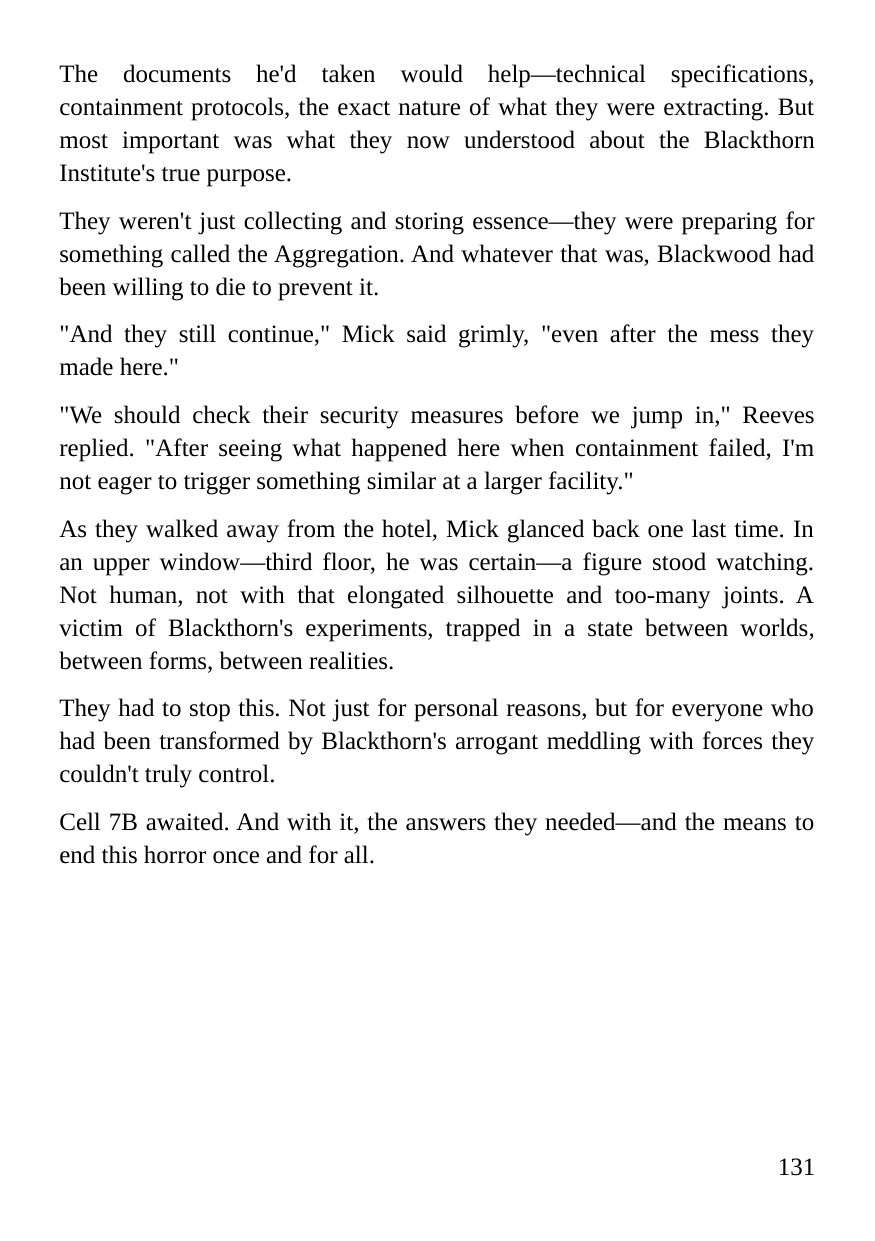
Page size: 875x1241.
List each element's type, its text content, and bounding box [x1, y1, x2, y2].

text "And they still continue," Mick said grimly, "even after the mess they made here." [59, 319, 815, 381]
text "We should check their security measures before we jump in," Reeves replied. "After seeing what happened here when containment failed, I'm not eager to trigger something similar at a larger facility." [59, 400, 815, 495]
text As they walked away from the hotel, Mick glanced back one last time. In an upper window—third floor, he was certain—a figure stood watching. Not human, not with that elongated silhouette and too-many joints. A victim of Blackthorn's experiments, trapped in a state between worlds, between forms, between realities. [59, 514, 815, 674]
text They had to stop this. Not just for personal reasons, but for everyone who had been transformed by Blackthorn's arrogant meddling with forces they couldn't truly control. [59, 693, 815, 788]
text Cell 7B awaited. And with it, the answers they needed—and the means to end this horror once and for all. [59, 807, 815, 869]
text The documents he'd taken would help—technical specifications, containment protocols, the exact nature of what they were extracting. But most important was what they now understood about the Blackthorn Institute's true purpose. [59, 59, 815, 187]
text They weren't just collecting and storing essence—they were preparing for something called the Aggregation. And whatever that was, Blackwood had been willing to die to prevent it. [59, 206, 815, 301]
